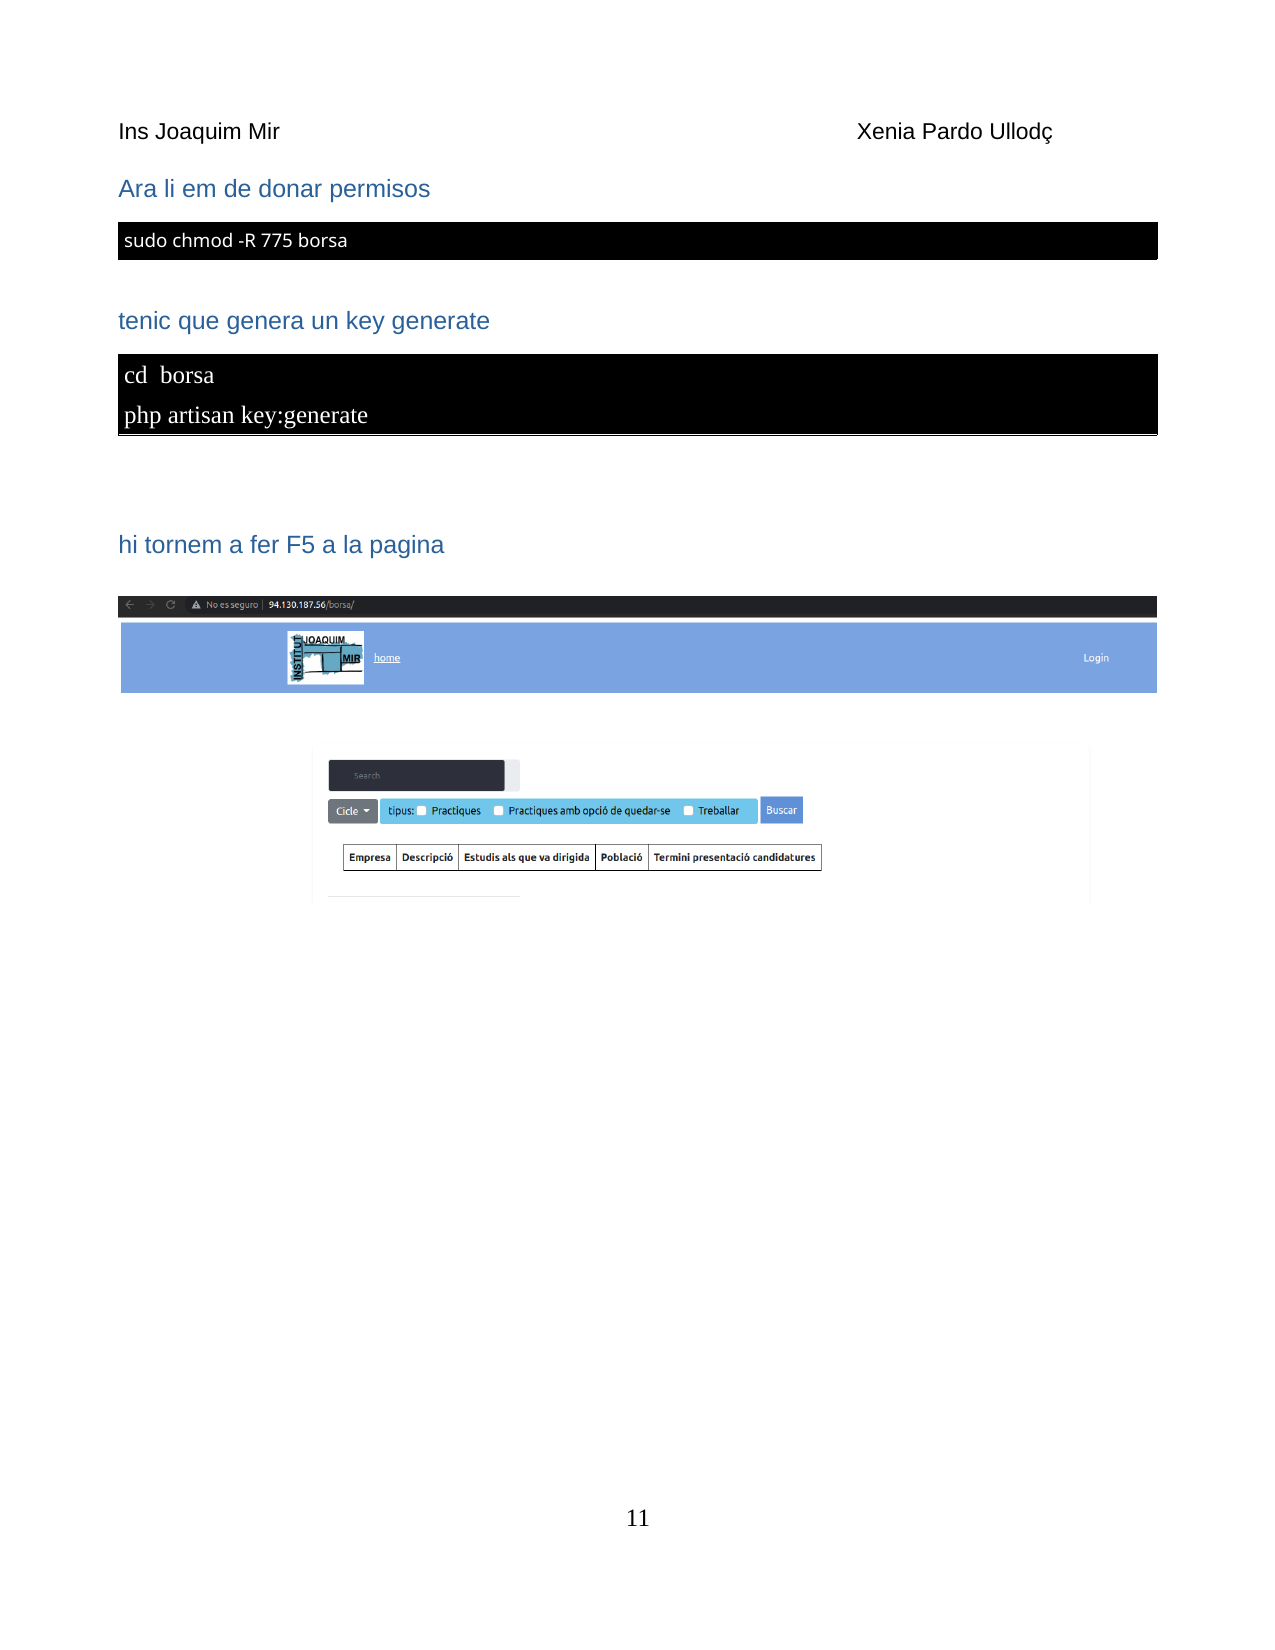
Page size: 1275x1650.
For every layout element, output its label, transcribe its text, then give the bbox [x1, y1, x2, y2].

table_cell php artisan key:generate [119, 395, 1157, 434]
text Ara li em de donar permisos [118, 174, 1157, 203]
picture [118, 596, 1157, 903]
table_header cd borsa [119, 355, 1157, 394]
table_header sudo chmod -R 775 borsa [119, 223, 1157, 259]
text hi tornem a fer F5 a la pagina [118, 530, 1157, 559]
text tenic que genera un key generate [118, 306, 1157, 335]
